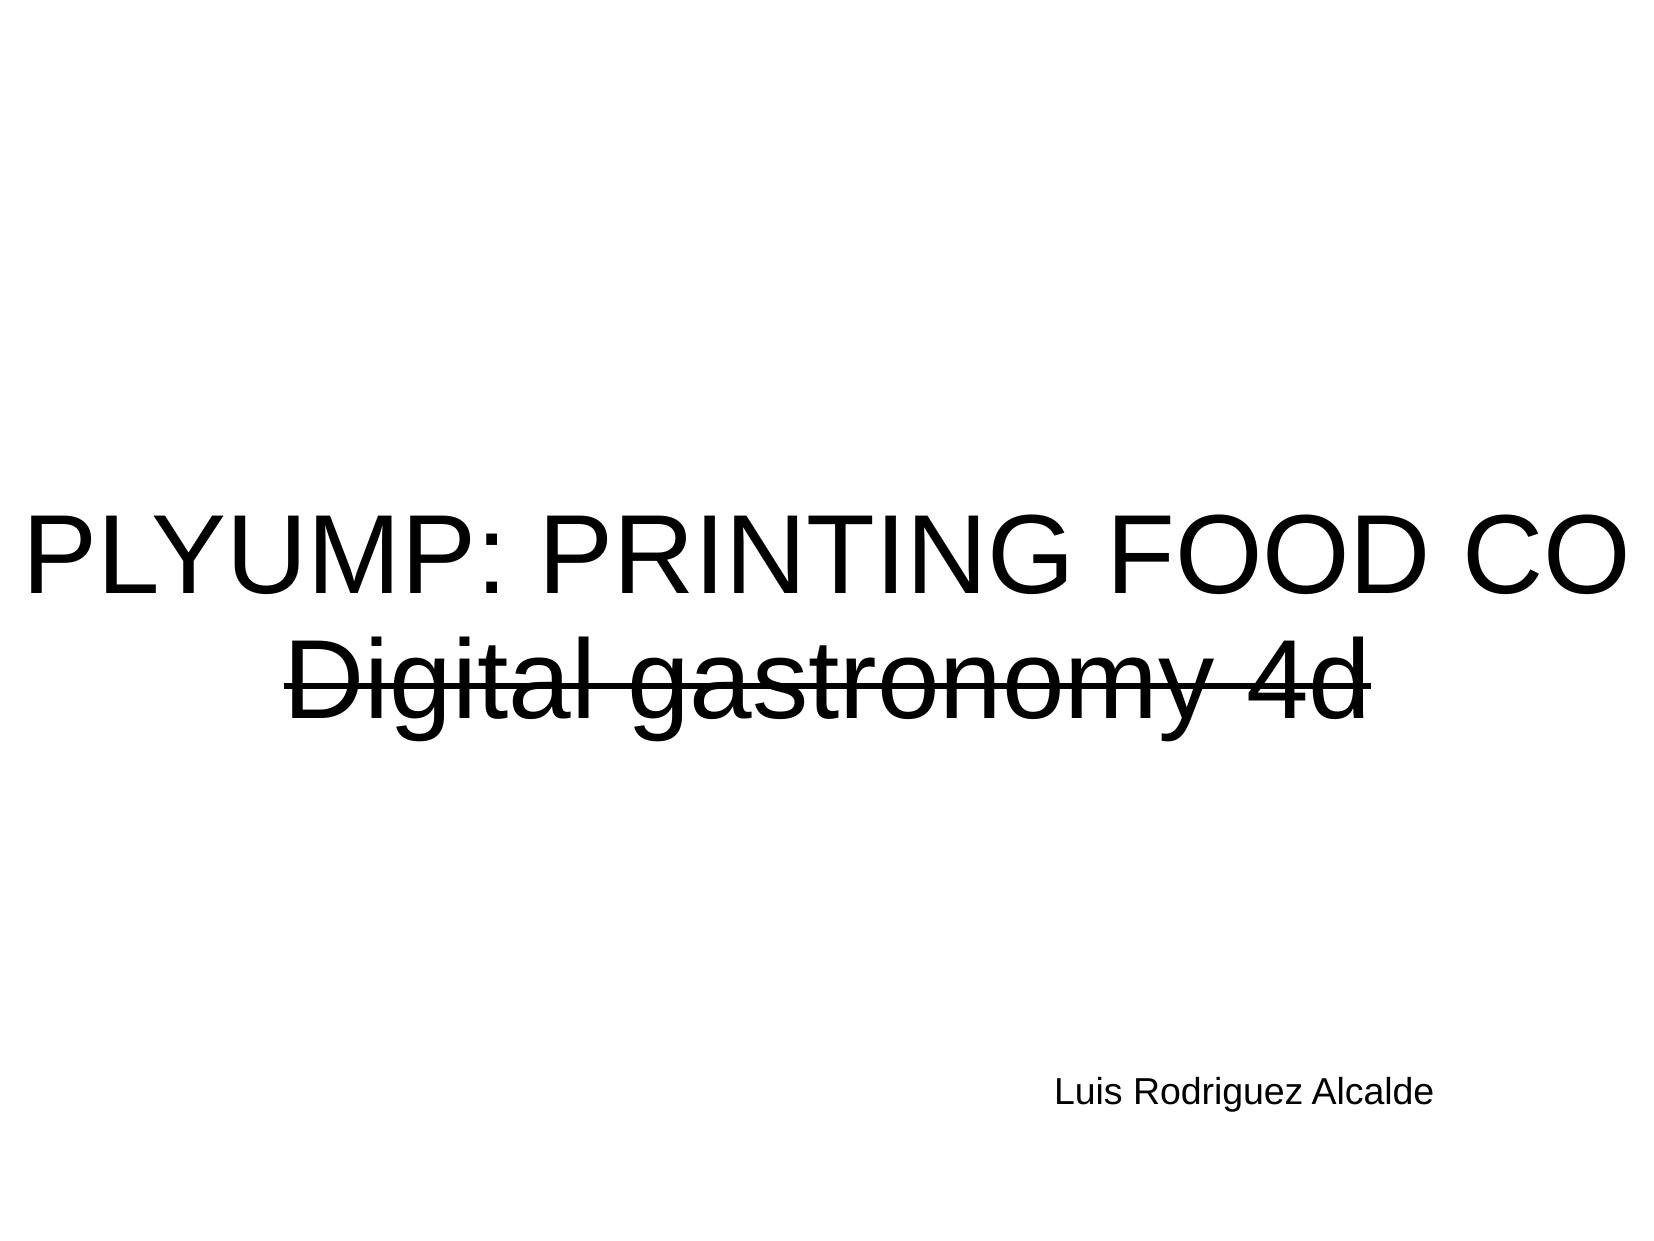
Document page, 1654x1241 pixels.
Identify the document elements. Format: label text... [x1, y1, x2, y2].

text_box Luis Rodriguez Alcalde [1039, 1062, 1450, 1120]
text_box PLYUMP: PRINTING FOOD CO Digital gastronomy 4d [7, 484, 1648, 751]
